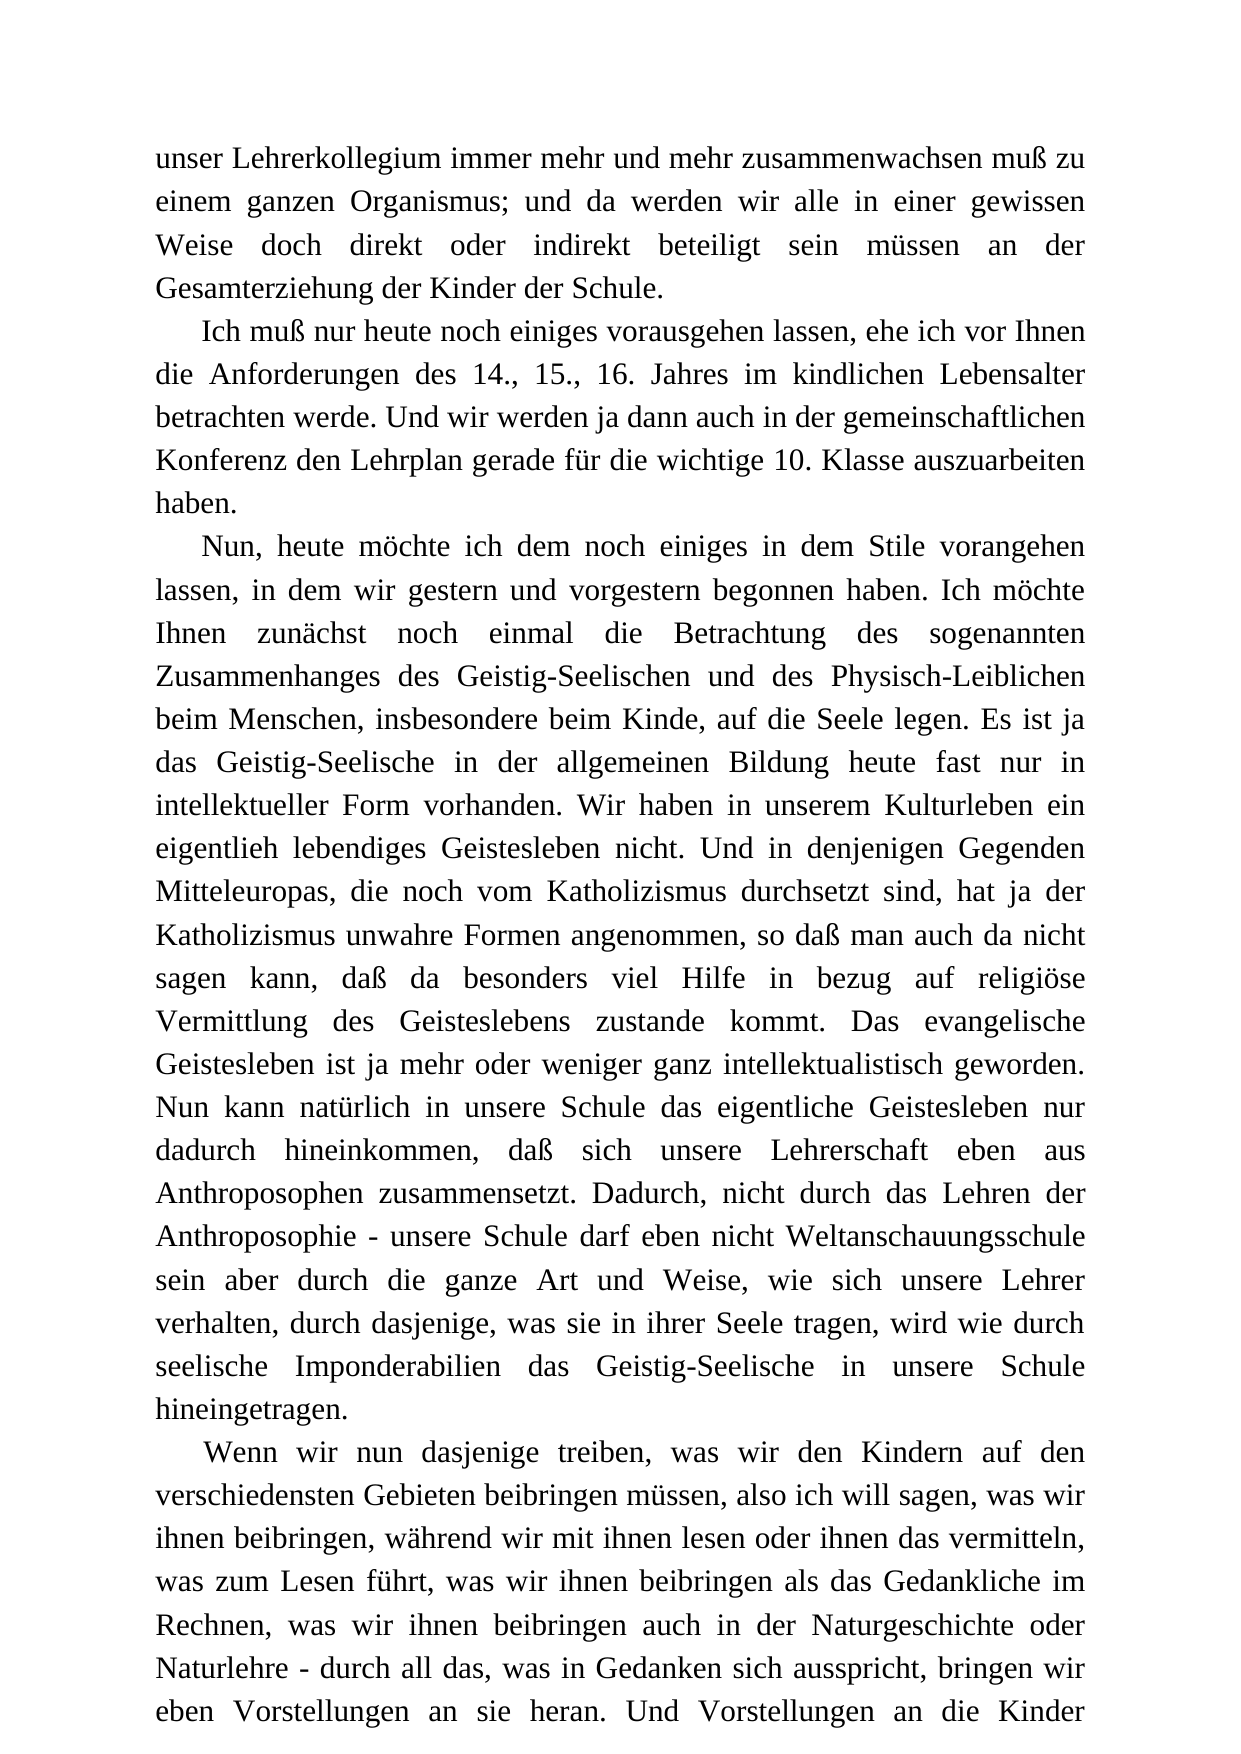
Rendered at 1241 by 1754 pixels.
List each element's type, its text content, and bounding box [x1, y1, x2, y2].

text Nun, heute möchte ich dem noch einiges in dem Stile vorangehen lassen, in dem wir gestern und vorgestern begonnen haben. Ich möchte Ihnen zunächst noch einmal die Betrachtung des sogenannten Zusammenhanges des Geistig-Seelischen und des Physisch-Leiblichen beim Menschen, insbesondere beim Kinde, auf die Seele legen. Es ist ja das Geistig-Seelische in der allgemeinen Bildung heute fast nur in intellektueller Form vorhanden. Wir haben in unserem Kulturleben ein eigentlieh lebendiges Geistesleben nicht. Und in denjenigen Gegenden Mitteleuropas, die noch vom Katholizismus durchsetzt sind, hat ja der Katholizismus unwahre Formen angenommen, so daß man auch da nicht sagen kann, daß da besonders viel Hilfe in bezug auf religiöse Vermittlung des Geisteslebens zustande kommt. Das evangelische Geistesleben ist ja mehr oder weniger ganz intellektualistisch geworden. Nun kann natürlich in unsere Schule das eigentliche Geistesleben nur dadurch hineinkommen, daß sich unsere Lehrerschaft eben aus Anthroposophen zusammensetzt. Dadurch, nicht durch das Lehren der Anthroposophie - unsere Schule darf eben nicht Weltanschauungsschule sein aber durch die ganze Art und Weise, wie sich unsere Lehrer verhalten, durch dasjenige, was sie in ihrer Seele tragen, wird wie durch seelische Imponderabilien das Geistig-Seelische in unsere Schule hineingetragen. [155, 528, 1086, 1426]
text Wenn wir nun dasjenige treiben, was wir den Kindern auf den verschiedensten Gebieten beibringen müssen, also ich will sagen, was wir ihnen beibringen, während wir mit ihnen lesen oder ihnen das vermitteln, was zum Lesen führt, was wir ihnen beibringen als das Gedankliche im Rechnen, was wir ihnen beibringen auch in der Naturgeschichte oder Naturlehre - durch all das, was in Gedanken sich ausspricht, bringen wir eben Vorstellungen an sie heran. Und Vorstellungen an die Kinder [155, 1433, 1086, 1728]
text Ich muß nur heute noch einiges vorausgehen lassen, ehe ich vor Ihnen die Anforderungen des 14., 15., 16. Jahres im kindlichen Lebensalter betrachten werde. Und wir werden ja dann auch in der gemeinschaftlichen Konferenz den Lehrplan gerade für die wichtige 10. Klasse auszuarbeiten haben. [155, 312, 1086, 520]
text unser Lehrerkollegium immer mehr und mehr zusammenwachsen muß zu einem ganzen Organismus; und da werden wir alle in einer gewissen Weise doch direkt oder indirekt beteiligt sein müssen an der Gesamterziehung der Kinder der Schule. [155, 139, 1086, 305]
